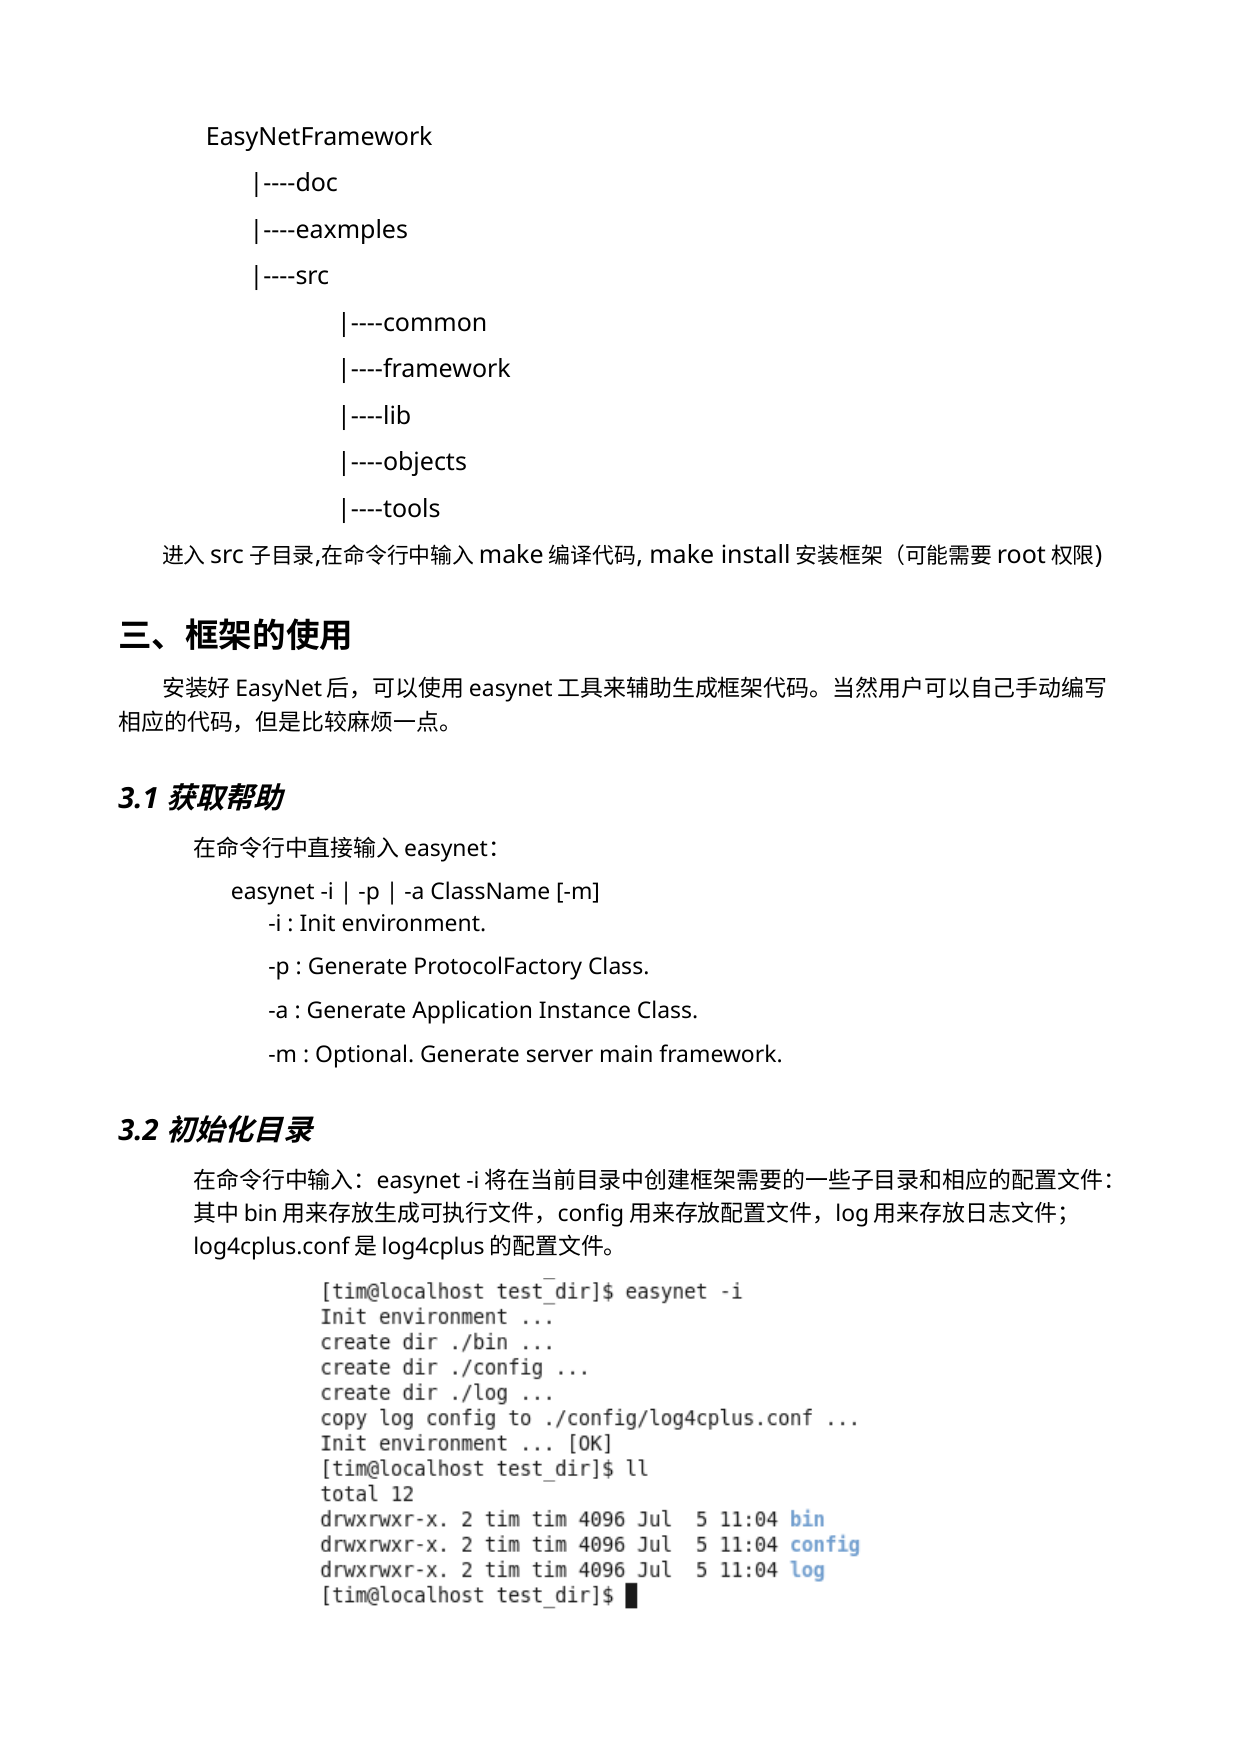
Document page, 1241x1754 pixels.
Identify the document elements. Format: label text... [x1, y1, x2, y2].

list -i : Init environment. [231, 907, 1122, 938]
text |----doc [118, 165, 1122, 199]
list 在命令行中直接输入easynet： [156, 829, 1122, 863]
text 安装好EasyNet后，可以使用easynet工具来辅助生成框架代码。当然用户可以自己手动编写相应的代码，但是比较麻烦一点。 [118, 670, 1122, 737]
picture [319, 1278, 903, 1613]
subtitle 3.1 获取帮助 [118, 774, 1122, 817]
text |----src [118, 258, 1122, 292]
list 在命令行中输入：easynet -i将在当前目录中创建框架需要的一些子目录和相应的配置文件：其中bin用来存放生成可执行文件，config用来存放配置文件，log用来存放日志文件；log4cplus.conf是log4cplus的配置文件。 [156, 1161, 1122, 1261]
text |----tools [118, 491, 1122, 525]
text |----framework [118, 351, 1122, 385]
text |----common [118, 304, 1122, 338]
text 进入src子目录,在命令行中输入make编译代码, make install安装框架（可能需要root权限) [118, 537, 1122, 571]
subtitle 三、框架的使用 [118, 609, 1122, 657]
list -m : Optional. Generate server main framework. [231, 1038, 1122, 1069]
text |----lib [118, 397, 1122, 432]
subtitle 3.2 初始化目录 [118, 1107, 1122, 1149]
text |----objects [118, 444, 1122, 478]
list -p : Generate ProtocolFactory Class. [231, 950, 1122, 982]
list easynet -i | -p | -a ClassName [-m] [193, 875, 1122, 907]
list -a : Generate Application Instance Class. [231, 994, 1122, 1025]
text EasyNetFramework [118, 118, 1122, 152]
text |----eaxmples [118, 211, 1122, 245]
